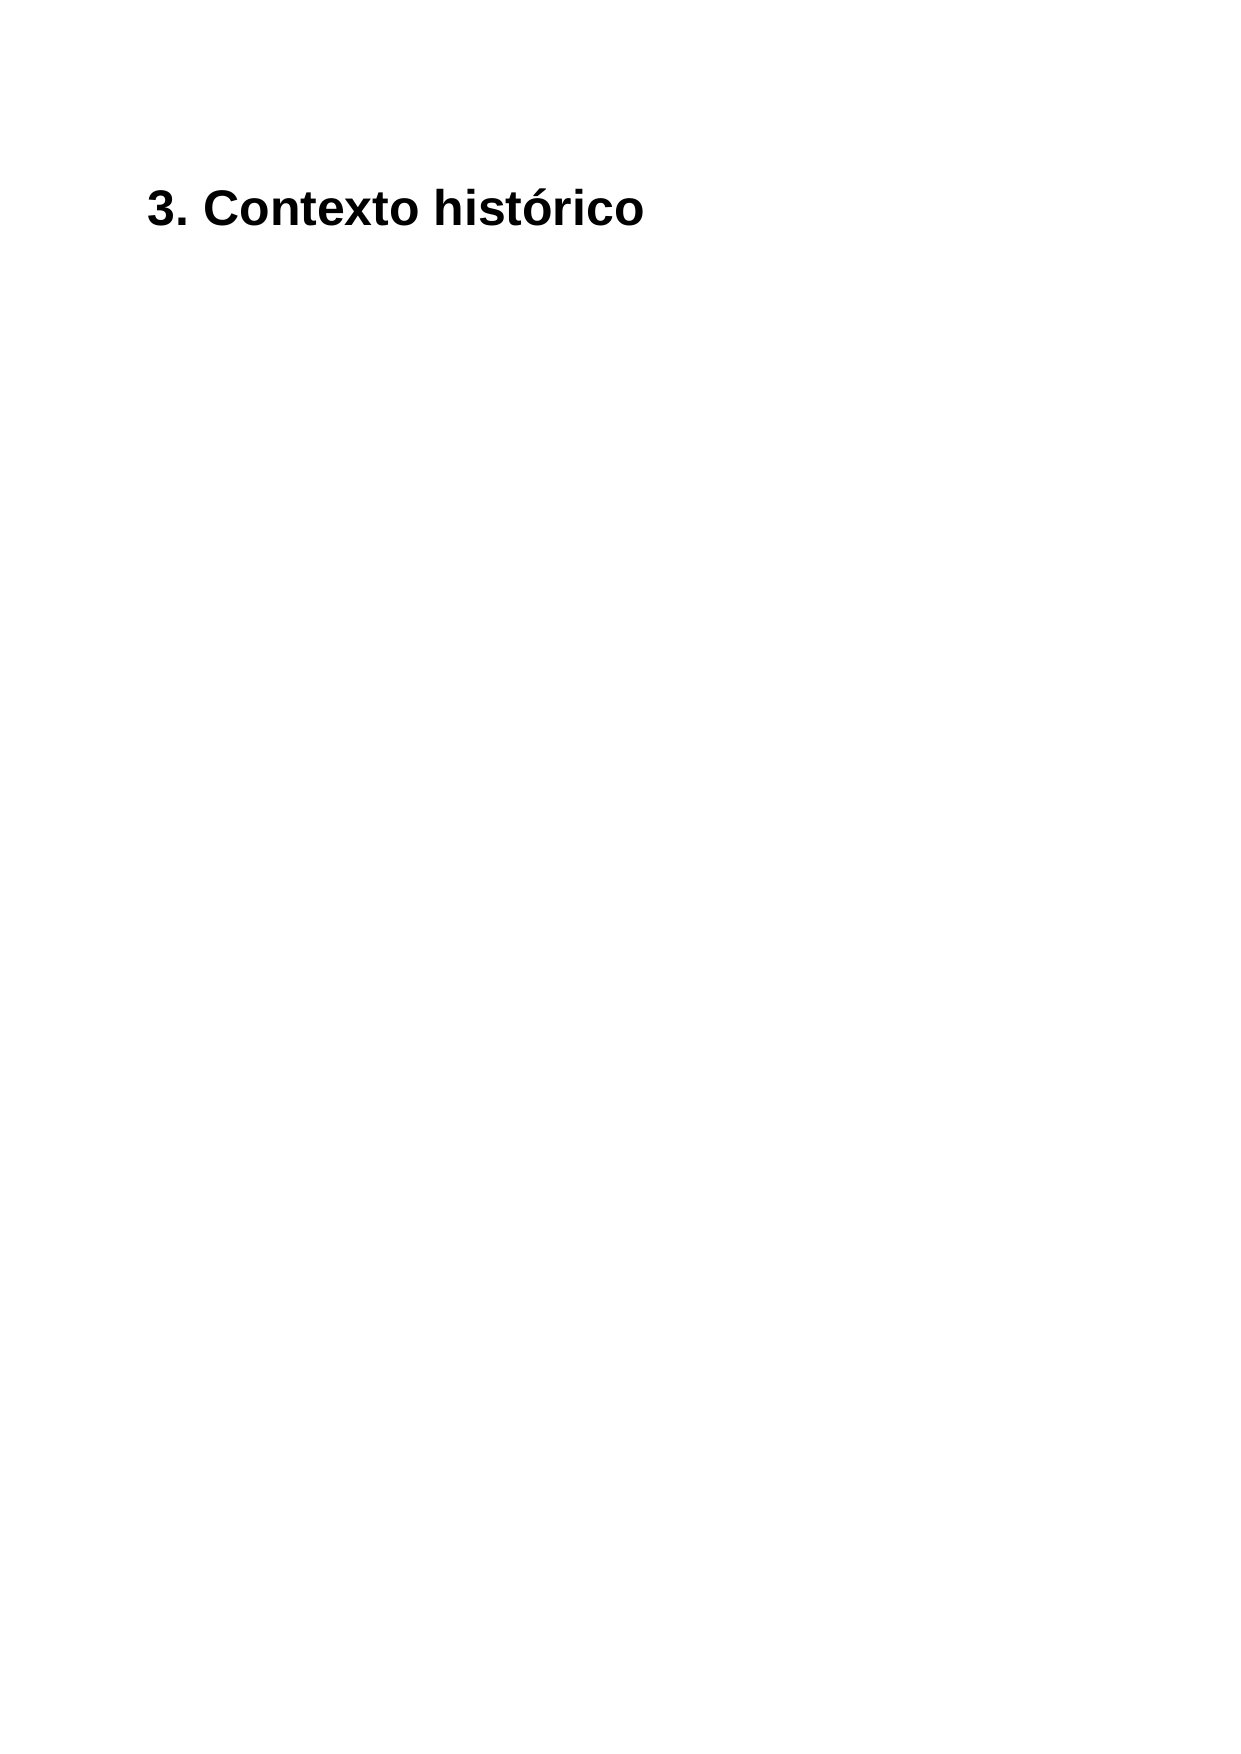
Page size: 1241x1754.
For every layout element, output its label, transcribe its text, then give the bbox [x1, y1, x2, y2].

subtitle 3. Contexto histórico [148, 178, 1093, 236]
